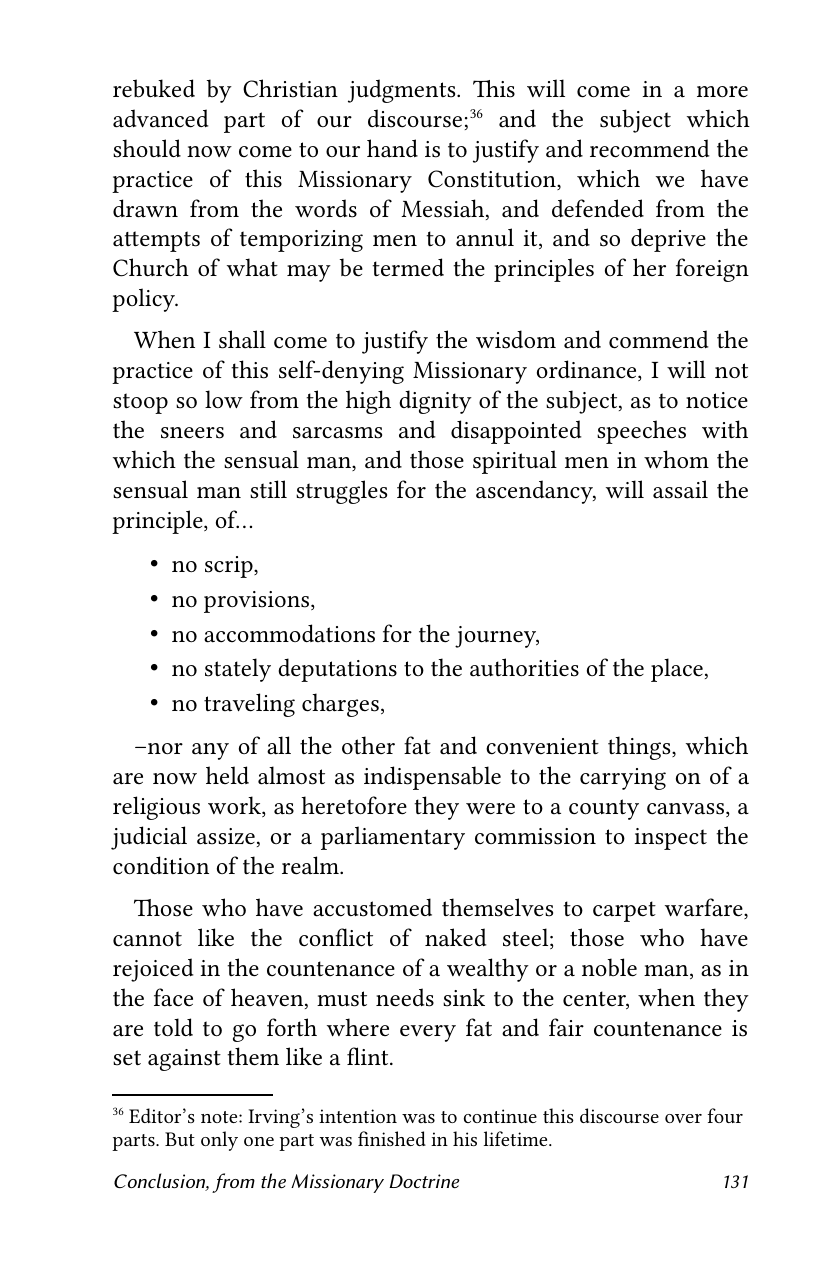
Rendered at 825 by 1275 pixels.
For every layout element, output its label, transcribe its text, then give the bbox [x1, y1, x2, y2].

list no traveling charges, [150, 689, 750, 717]
list no scrip, [150, 551, 750, 579]
text When I shall come to justify the wisdom and commend the practice of this self-denying Missionary ordinance, I will not stoop so low from the high dignity of the subject, as to notice the sneers and sarcasms and disappointed speeches with which the sensual man, and those spiritual men in whom the sensual man still struggles for the ascendancy, will assail the principle, of... [112, 326, 750, 534]
text –nor any of all the other fat and convenient things, which are now held almost as indispensable to the carrying on of a religious work, as heretofore they were to a county canvass, a judicial assize, or a parliamentary commission to inspect the condition of the realm. [112, 732, 750, 881]
list no stately deputations to the authorities of the place, [150, 654, 750, 683]
text rebuked by Christian judgments. This will come in a more advanced part of our discourse; and the subject which should now come to our hand is to justify and recommend the practice of this Missionary Constitution, which we have drawn from the words of Messiah, and defended from the attempts of temporizing men to annul it, and so deprive the Church of what may be termed the principles of her foreign policy. [112, 75, 750, 313]
text Those who have accustomed themselves to carpet warfare, cannot like the conflict of naked steel; those who have rejoiced in the countenance of a wealthy or a noble man, as in the face of heaven, must needs sink to the center, when they are told to go forth where every fat and fair countenance is set against them like a flint. [112, 894, 750, 1072]
list no accommodations for the journey, [150, 620, 750, 648]
list no provisions, [150, 585, 750, 614]
text Editor’s note: Irving’s intention was to continue this discourse over four parts. But only one part was finished in his lifetime. [112, 1104, 750, 1152]
